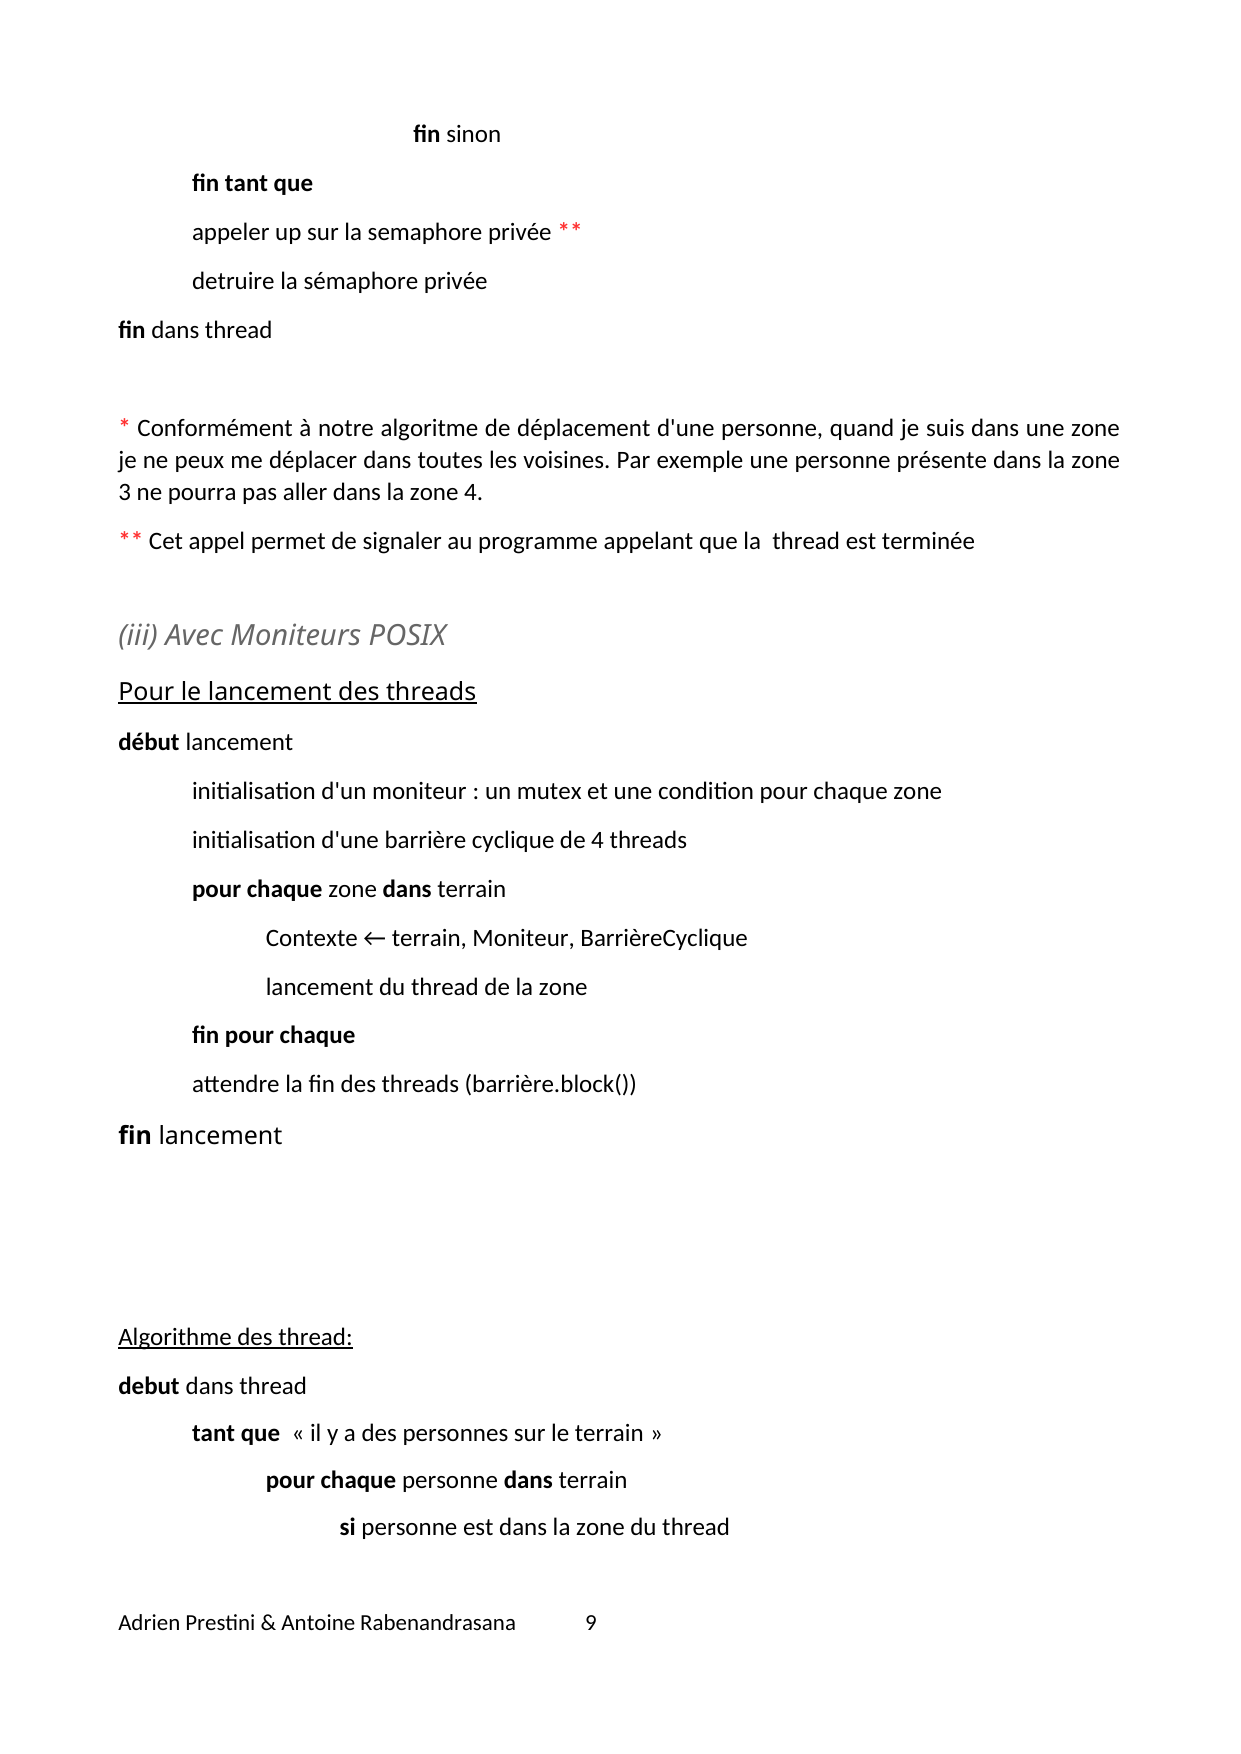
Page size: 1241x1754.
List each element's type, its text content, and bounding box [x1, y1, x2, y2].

text fin sinon [118, 118, 1122, 149]
text fin pour chaque [118, 1020, 1122, 1050]
text fin tant que [118, 167, 1122, 198]
text si personne est dans la zone du thread [118, 1511, 1122, 1542]
text (iii) Avec Moniteurs POSIX [118, 614, 1122, 654]
text initialisation d'un moniteur : un mutex et une condition pour chaque zone [118, 775, 1122, 805]
text fin lancement [118, 1118, 1122, 1152]
text initialisation d'une barrière cyclique de 4 threads [118, 824, 1122, 854]
text Pour le lancement des threads [118, 673, 1122, 707]
text pour chaque personne dans terrain [118, 1464, 1122, 1495]
text attendre la fin des threads (barrière.block()) [118, 1069, 1122, 1099]
text fin dans thread [118, 314, 1122, 344]
text lancement du thread de la zone [118, 971, 1122, 1001]
text debut dans thread [118, 1370, 1122, 1400]
text ** Cet appel permet de signaler au programme appelant que la thread est terminée [118, 525, 1122, 556]
text detruire la sémaphore privée [118, 265, 1122, 296]
text pour chaque zone dans terrain [118, 873, 1122, 903]
text * Conformément à notre algoritme de déplacement d'une personne, quand je suis dans une zone je ne peux me déplacer dans toutes les voisines. Par exemple une personne présente dans la zone 3 ne pourra pas aller dans la zone 4. [118, 412, 1122, 507]
text Contexte ← terrain, Moniteur, BarrièreCyclique [118, 922, 1122, 952]
text appeler up sur la semaphore privée ** [118, 216, 1122, 247]
text Algorithme des thread: [118, 1321, 1122, 1351]
text début lancement [118, 726, 1122, 756]
text tant que « il y a des personnes sur le terrain » [118, 1417, 1122, 1448]
